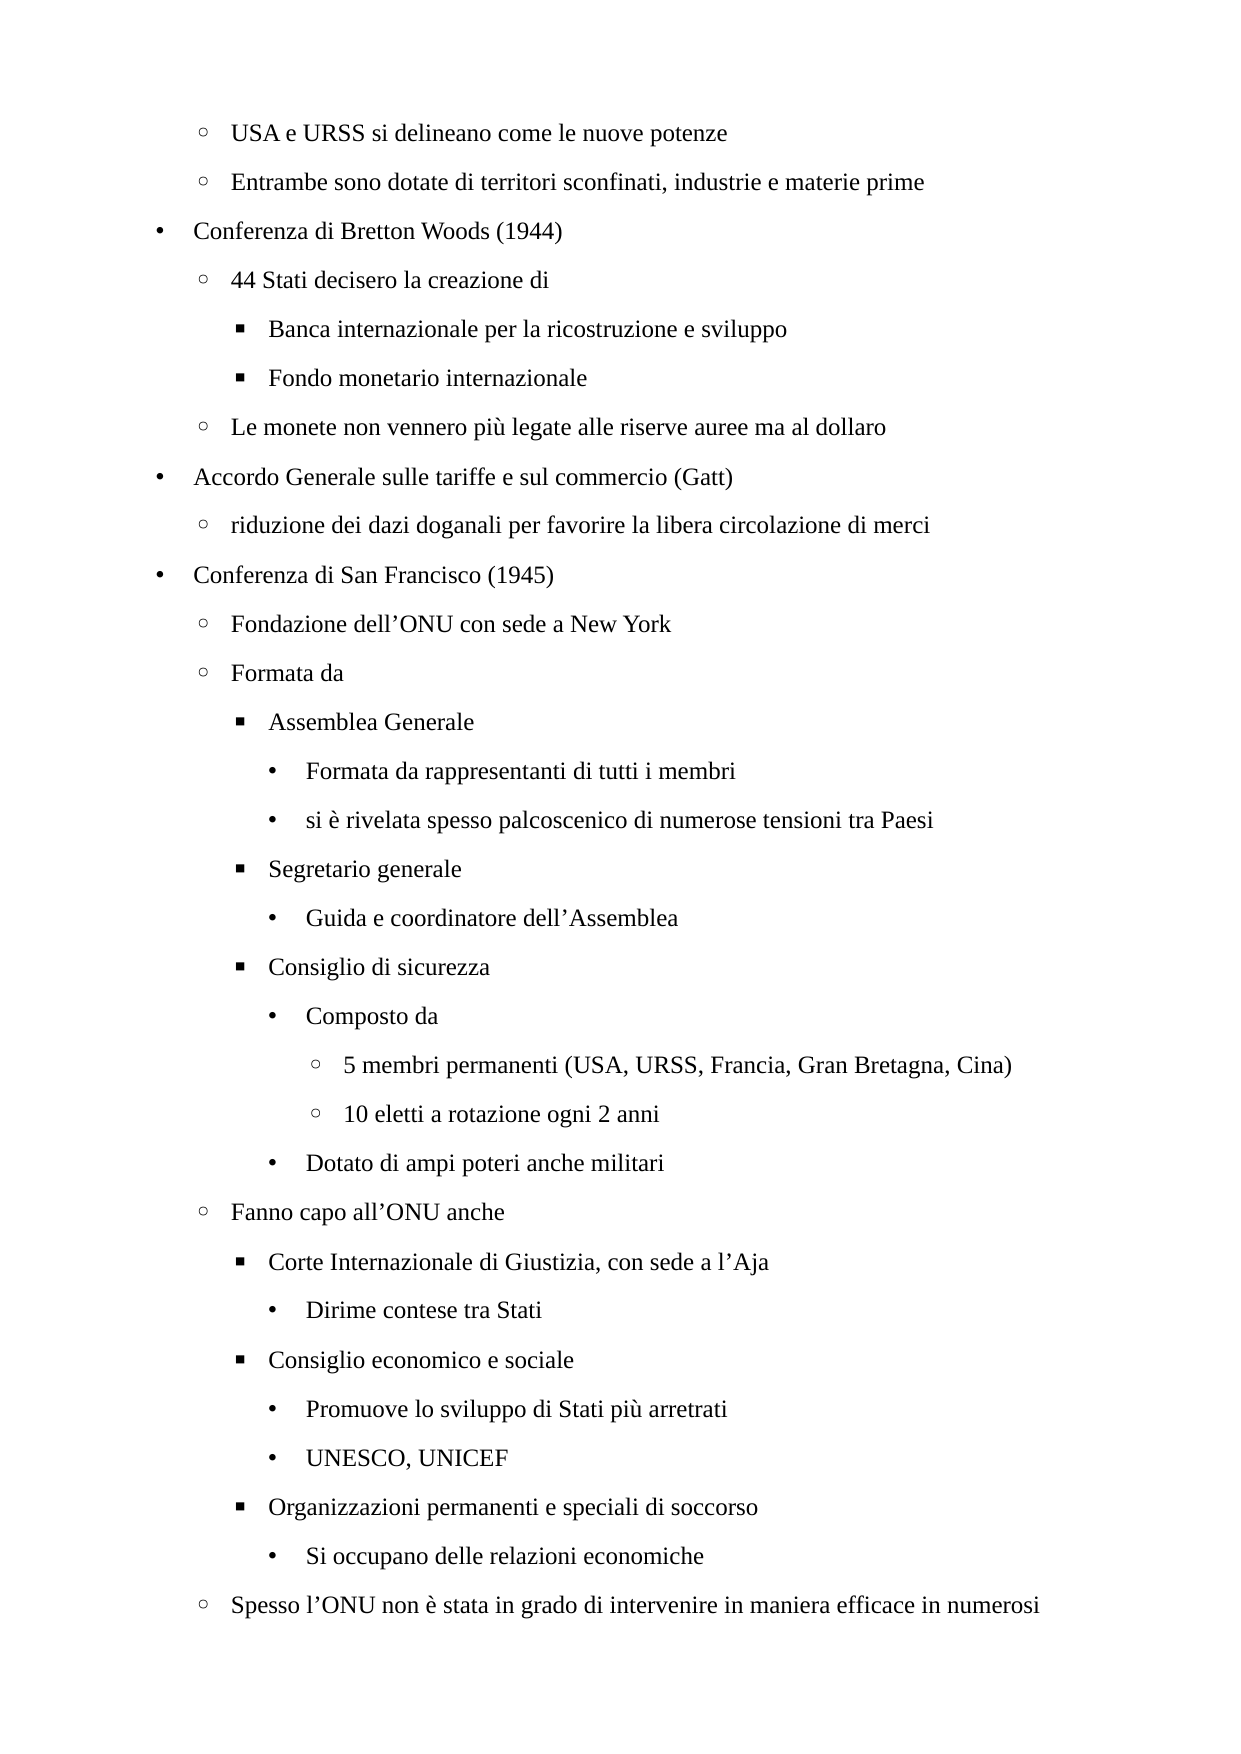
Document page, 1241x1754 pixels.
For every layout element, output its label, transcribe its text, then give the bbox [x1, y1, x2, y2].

list Spesso l’ONU non è stata in grado di intervenire in maniera efficace in numerosi [193, 1590, 1122, 1619]
list Consiglio di sicurezza [231, 952, 1122, 981]
list Guida e coordinatore dell’Assemblea [268, 903, 1122, 932]
list Promuove lo sviluppo di Stati più arretrati [268, 1394, 1122, 1422]
list Organizzazioni permanenti e speciali di soccorso [231, 1492, 1122, 1521]
list riduzione dei dazi doganali per favorire la libera circolazione di merci [193, 511, 1122, 539]
list Fanno capo all’ONU anche [193, 1197, 1122, 1226]
list Fondazione dell’ONU con sede a New York [193, 609, 1122, 637]
list Dotato di ampi poteri anche militari [268, 1148, 1122, 1177]
list Corte Internazionale di Giustizia, con sede a l’Aja [231, 1247, 1122, 1275]
list Segretario generale [231, 854, 1122, 883]
list Consiglio economico e sociale [231, 1345, 1122, 1373]
list Accordo Generale sulle tariffe e sul commercio (Gatt) [156, 462, 1122, 490]
list 5 membri permanenti (USA, URSS, Francia, Gran Bretagna, Cina) [306, 1050, 1122, 1079]
list Conferenza di Bretton Woods (1944) [156, 216, 1122, 245]
list USA e URSS si delineano come le nuove potenze [193, 118, 1122, 147]
list Fondo monetario internazionale [231, 363, 1122, 392]
list Entrambe sono dotate di territori sconfinati, industrie e materie prime [193, 167, 1122, 196]
list 10 eletti a rotazione ogni 2 anni [306, 1099, 1122, 1128]
list 44 Stati decisero la creazione di [193, 265, 1122, 294]
list Conferenza di San Francisco (1945) [156, 560, 1122, 588]
list Formata da [193, 658, 1122, 687]
list Composto da [268, 1001, 1122, 1030]
list Formata da rappresentanti di tutti i membri [268, 756, 1122, 785]
list Si occupano delle relazioni economiche [268, 1541, 1122, 1570]
list si è rivelata spesso palcoscenico di numerose tensioni tra Paesi [268, 805, 1122, 834]
list UNESCO, UNICEF [268, 1443, 1122, 1472]
list Assemblea Generale [231, 707, 1122, 736]
list Le monete non vennero più legate alle riserve auree ma al dollaro [193, 412, 1122, 441]
list Dirime contese tra Stati [268, 1296, 1122, 1324]
list Banca internazionale per la ricostruzione e sviluppo [231, 314, 1122, 343]
